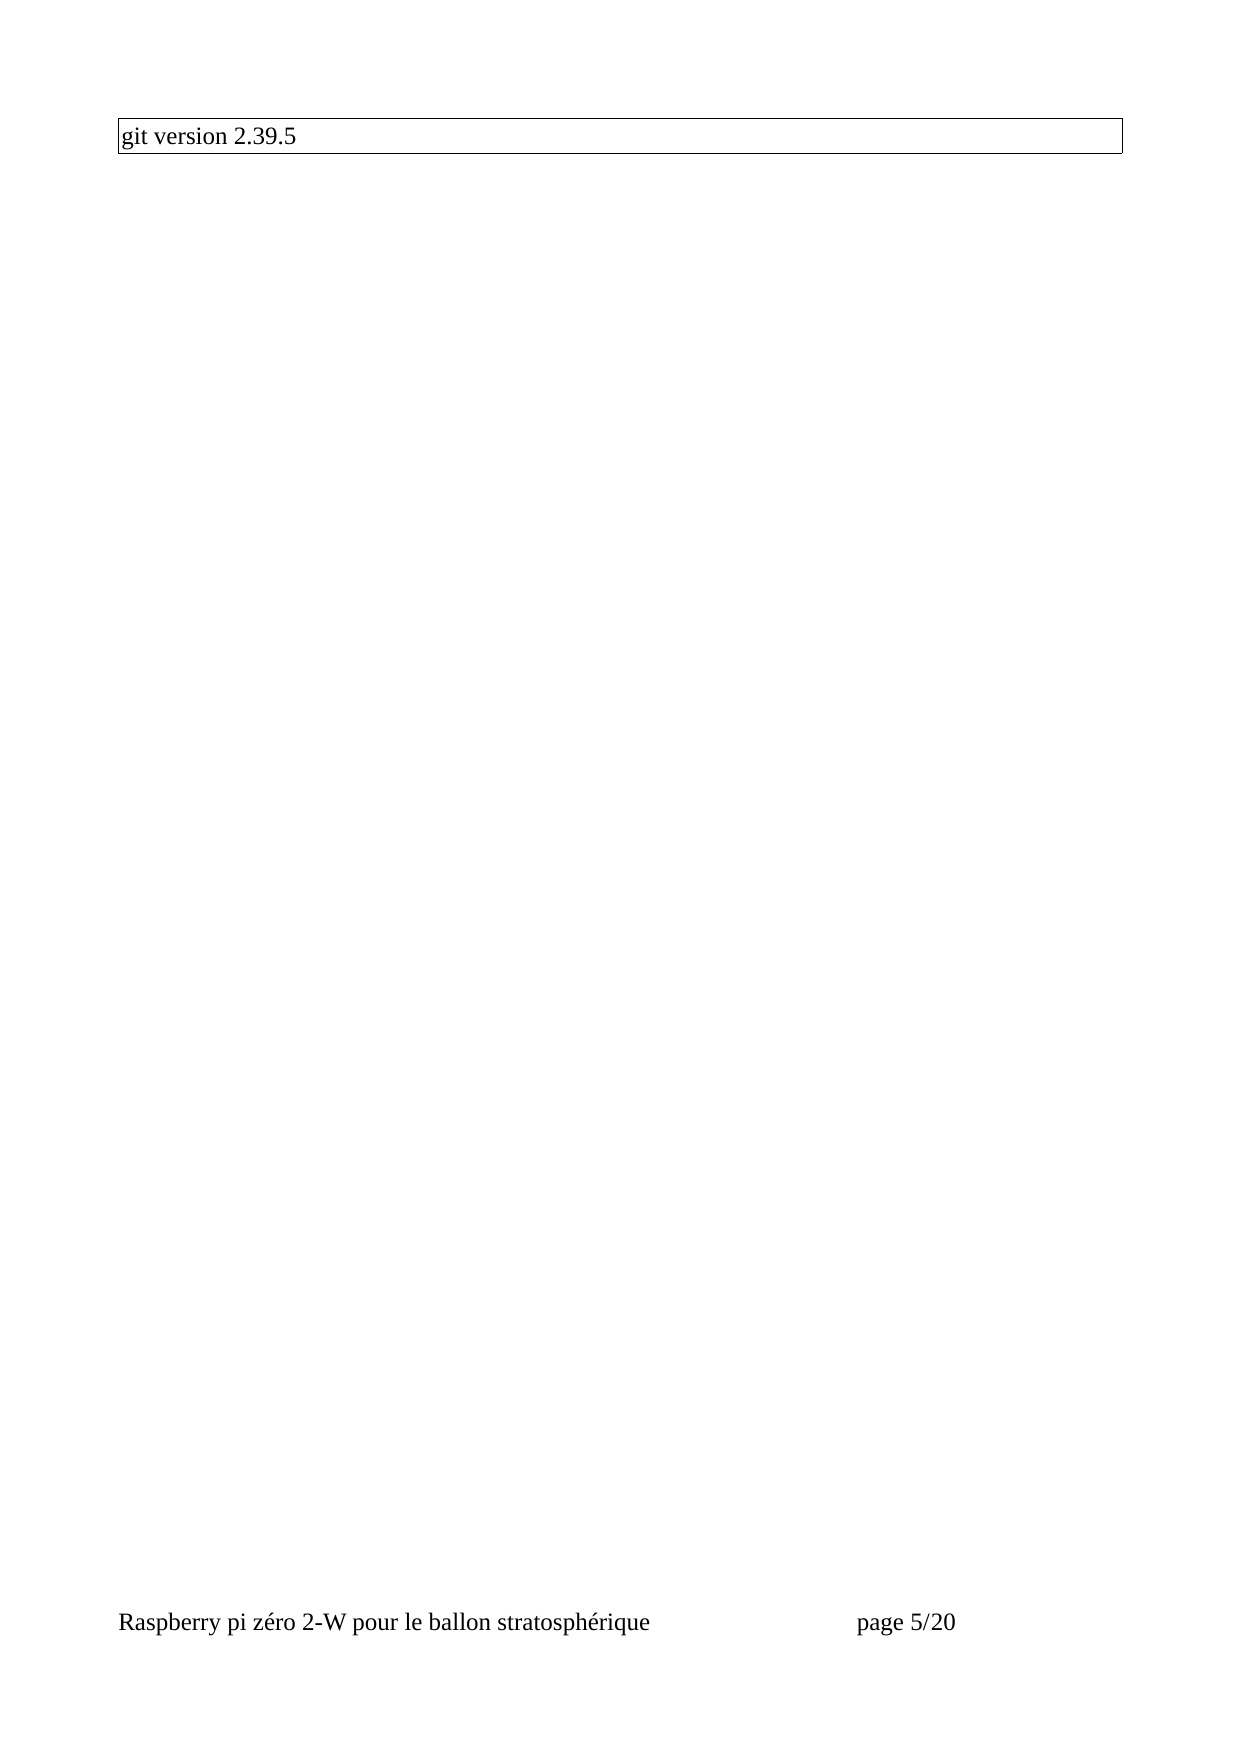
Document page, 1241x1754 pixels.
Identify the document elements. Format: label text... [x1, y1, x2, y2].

text git version 2.39.5 [119, 119, 1122, 153]
